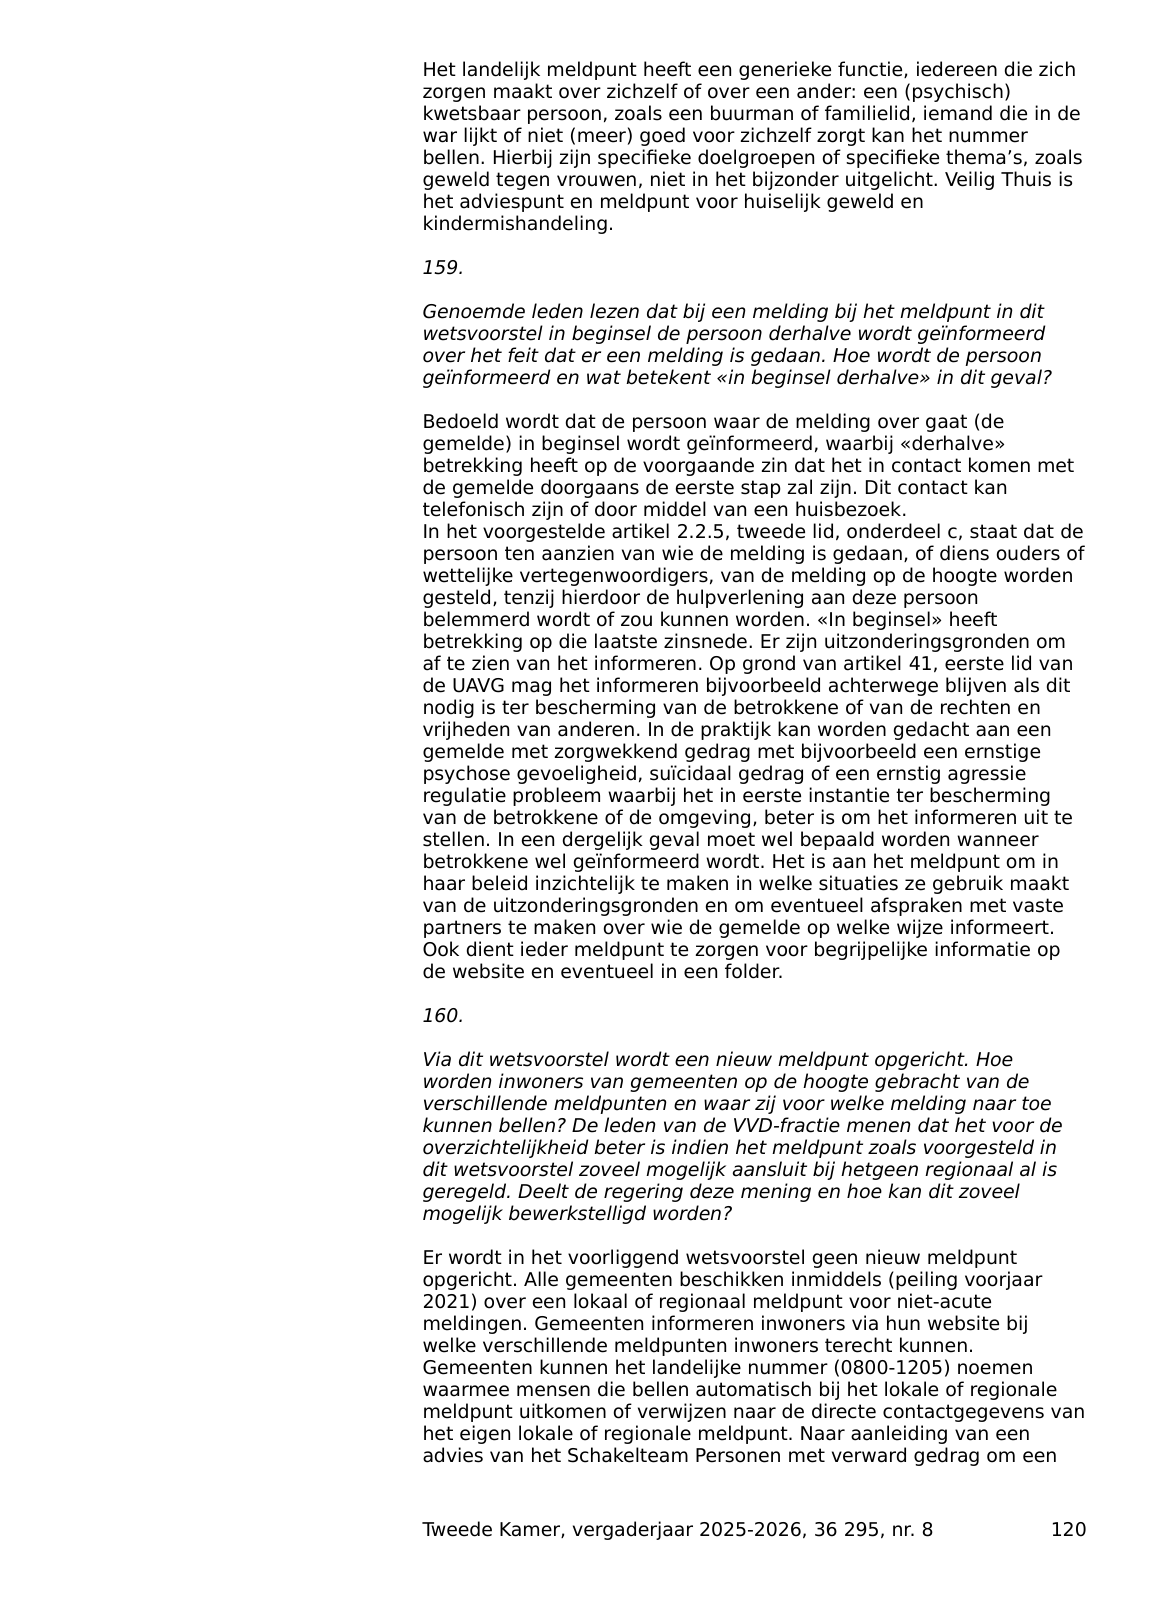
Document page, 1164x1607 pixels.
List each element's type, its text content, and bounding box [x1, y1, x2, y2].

text Bedoeld wordt dat de persoon waar de melding over gaat (de gemelde) in beginsel wordt geïnformeerd, waarbij «derhalve» betrekking heeft op de voorgaande zin dat het in contact komen met de gemelde doorgaans de eerste stap zal zijn. Dit contact kan telefonisch zijn of door middel van een huisbezoek. [422, 411, 1087, 521]
subtitle 159. [422, 257, 1087, 279]
text Het landelijk meldpunt heeft een generieke functie, iedereen die zich zorgen maakt over zichzelf of over een ander: een (psychisch) kwetsbaar persoon, zoals een buurman of familielid, iemand die in de war lijkt of niet (meer) goed voor zichzelf zorgt kan het nummer bellen. Hierbij zijn specifieke doelgroepen of specifieke thema’s, zoals geweld tegen vrouwen, niet in het bijzonder uitgelicht. Veilig Thuis is het adviespunt en meldpunt voor huiselijk geweld en kindermishandeling. [422, 59, 1087, 235]
text Via dit wetsvoorstel wordt een nieuw meldpunt opgericht. Hoe worden inwoners van gemeenten op de hoogte gebracht van de verschillende meldpunten en waar zij voor welke melding naar toe kunnen bellen? De leden van de VVD-fractie menen dat het voor de overzichtelijkheid beter is indien het meldpunt zoals voorgesteld in dit wetsvoorstel zoveel mogelijk aansluit bij hetgeen regionaal al is geregeld. Deelt de regering deze mening en hoe kan dit zoveel mogelijk bewerkstelligd worden? [422, 1049, 1087, 1225]
text Genoemde leden lezen dat bij een melding bij het meldpunt in dit wetsvoorstel in beginsel de persoon derhalve wordt geïnformeerd over het feit dat er een melding is gedaan. Hoe wordt de persoon geïnformeerd en wat betekent «in beginsel derhalve» in dit geval? [422, 301, 1087, 389]
text Er wordt in het voorliggend wetsvoorstel geen nieuw meldpunt opgericht. Alle gemeenten beschikken inmiddels (peiling voorjaar 2021) over een lokaal of regionaal meldpunt voor niet-acute meldingen. Gemeenten informeren inwoners via hun website bij welke verschillende meldpunten inwoners terecht kunnen. Gemeenten kunnen het landelijke nummer (0800-1205) noemen waarmee mensen die bellen automatisch bij het lokale of regionale meldpunt uitkomen of verwijzen naar de directe contactgegevens van het eigen lokale of regionale meldpunt. Naar aanleiding van een advies van het Schakelteam Personen met verward gedrag om een [422, 1247, 1087, 1467]
text In het voorgestelde artikel 2.2.5, tweede lid, onderdeel c, staat dat de persoon ten aanzien van wie de melding is gedaan, of diens ouders of wettelijke vertegenwoordigers, van de melding op de hoogte worden gesteld, tenzij hierdoor de hulpverlening aan deze persoon belemmerd wordt of zou kunnen worden. «In beginsel» heeft betrekking op die laatste zinsnede. Er zijn uitzonderingsgronden om af te zien van het informeren. Op grond van artikel 41, eerste lid van de UAVG mag het informeren bijvoorbeeld achterwege blijven als dit nodig is ter bescherming van de betrokkene of van de rechten en vrijheden van anderen. In de praktijk kan worden gedacht aan een gemelde met zorgwekkend gedrag met bijvoorbeeld een ernstige psychose gevoeligheid, suïcidaal gedrag of een ernstig agressie regulatie probleem waarbij het in eerste instantie ter bescherming van de betrokkene of de omgeving, beter is om het informeren uit te stellen. In een dergelijk geval moet wel bepaald worden wanneer betrokkene wel geïnformeerd wordt. Het is aan het meldpunt om in haar beleid inzichtelijk te maken in welke situaties ze gebruik maakt van de uitzonderingsgronden en om eventueel afspraken met vaste partners te maken over wie de gemelde op welke wijze informeert. Ook dient ieder meldpunt te zorgen voor begrijpelijke informatie op de website en eventueel in een folder. [422, 521, 1087, 983]
subtitle 160. [422, 1005, 1087, 1027]
